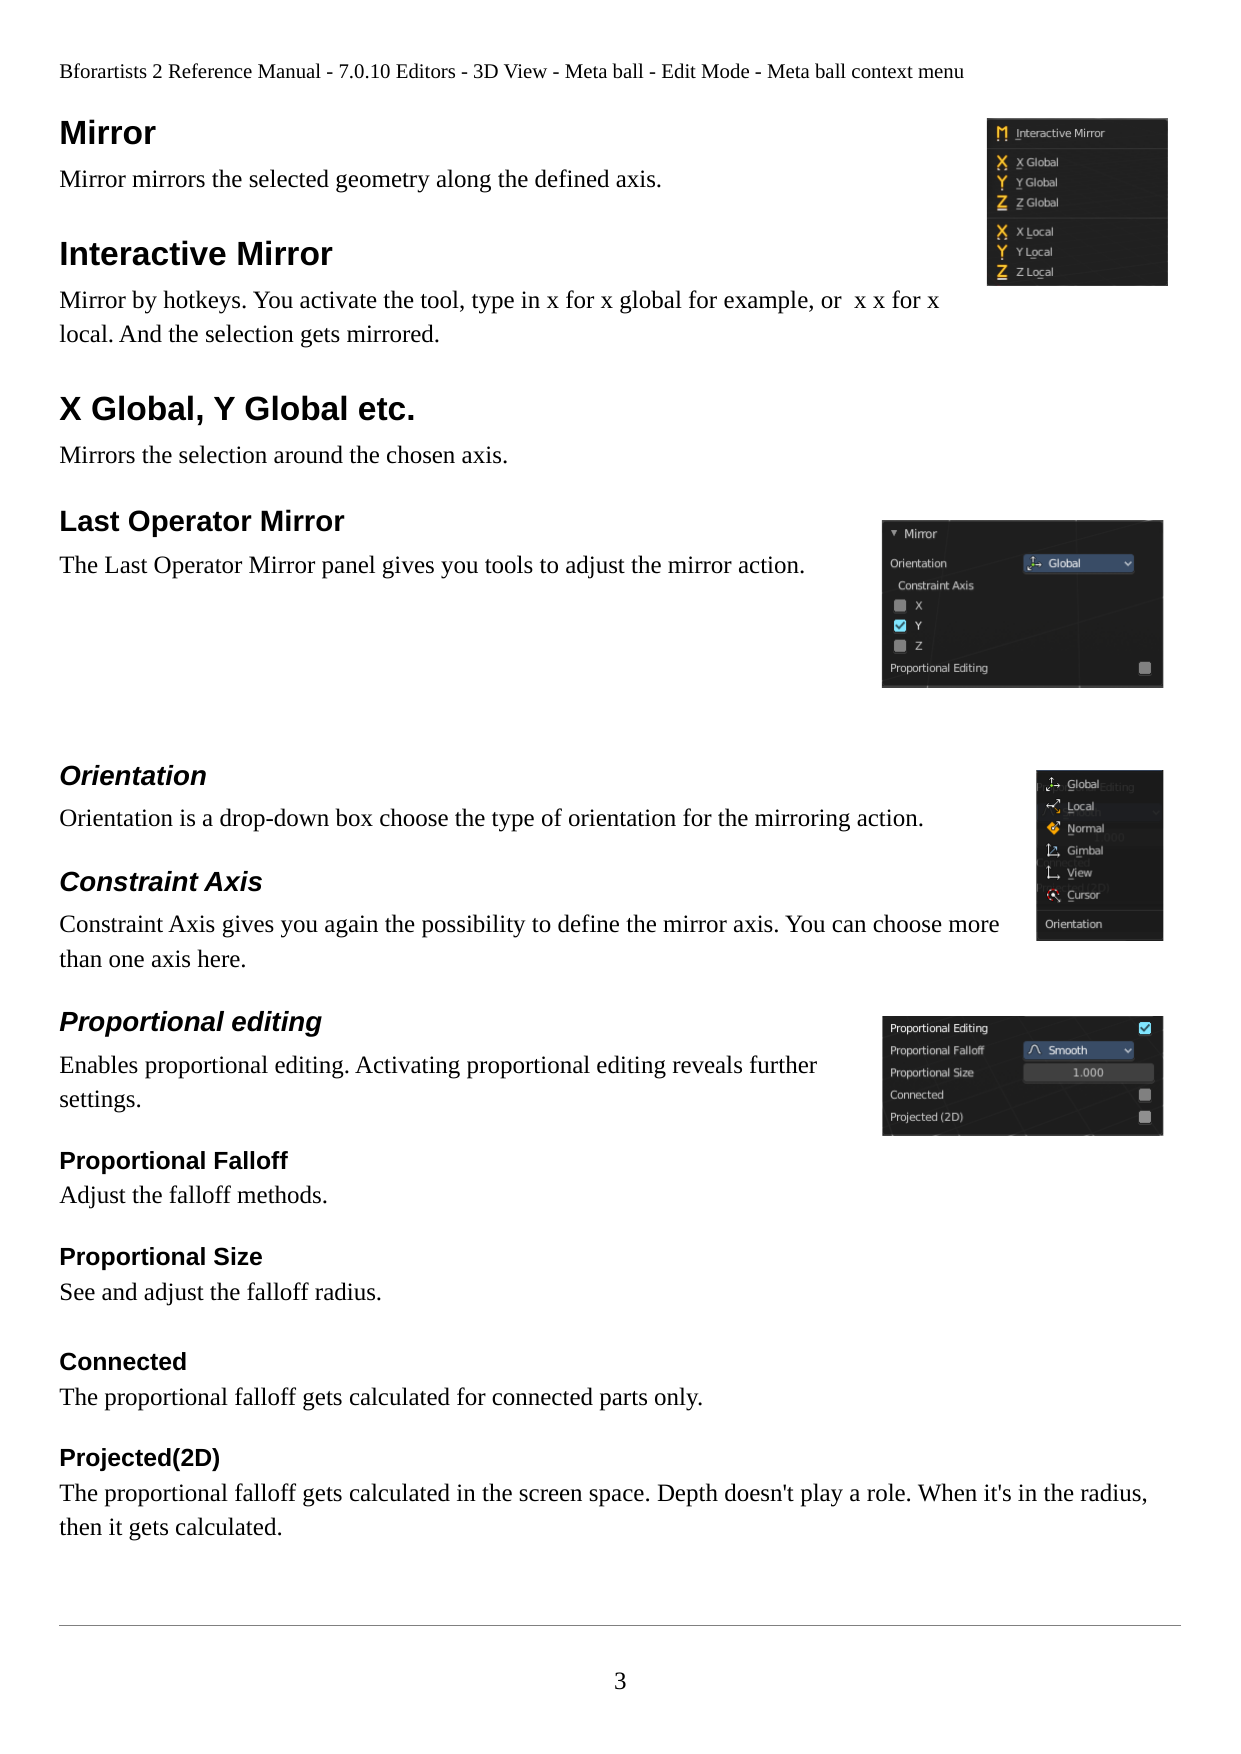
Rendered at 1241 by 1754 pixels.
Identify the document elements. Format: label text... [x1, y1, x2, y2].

subtitle Constraint Axis [59, 865, 1036, 897]
text Orientation is a drop-down box choose the type of orientation for the mirroring action. [59, 803, 1036, 832]
text See and adjust the falloff radius. [59, 1277, 1181, 1306]
picture [986, 118, 1168, 286]
text The proportional falloff gets calculated for connected parts only. [59, 1382, 1181, 1410]
text Constraint Axis gives you again the possibility to define the mirror axis. You can choose more than one axis here. [59, 909, 1181, 972]
picture [882, 1016, 1164, 1136]
subtitle Proportional Falloff [59, 1146, 1181, 1174]
subtitle Interactive Mirror [59, 234, 986, 272]
text Mirror mirrors the selected geometry along the defined axis. [59, 164, 986, 192]
subtitle Last Operator Mirror [59, 504, 1181, 538]
picture [881, 520, 1164, 688]
text Mirror by hotkeys. You activate the tool, type in x for x global for example, or x x for x local. And the selection gets mirrored. [59, 285, 1181, 348]
text Enables proportional editing. Activating proportional editing reveals further settings. [59, 1050, 882, 1113]
subtitle Mirror [59, 113, 1181, 151]
subtitle [1164, 865, 1181, 897]
text Adjust the falloff methods. [59, 1181, 1181, 1209]
subtitle Orientation [59, 759, 1181, 791]
subtitle Proportional Size [59, 1242, 1181, 1271]
subtitle Proportional editing [59, 1005, 1181, 1037]
subtitle Projected(2D) [59, 1443, 1181, 1472]
text The proportional falloff gets calculated in the screen space. Depth doesn't play a role. When it's in the radius, then it gets calculated. [59, 1478, 1181, 1541]
picture [1036, 770, 1164, 941]
subtitle X Global, Y Global etc. [59, 389, 1181, 428]
text The Last Operator Mirror panel gives you tools to adjust the mirror action. [59, 550, 881, 579]
subtitle [1168, 234, 1181, 272]
subtitle Connected [59, 1347, 1181, 1375]
text Mirrors the selection around the chosen axis. [59, 440, 1181, 469]
